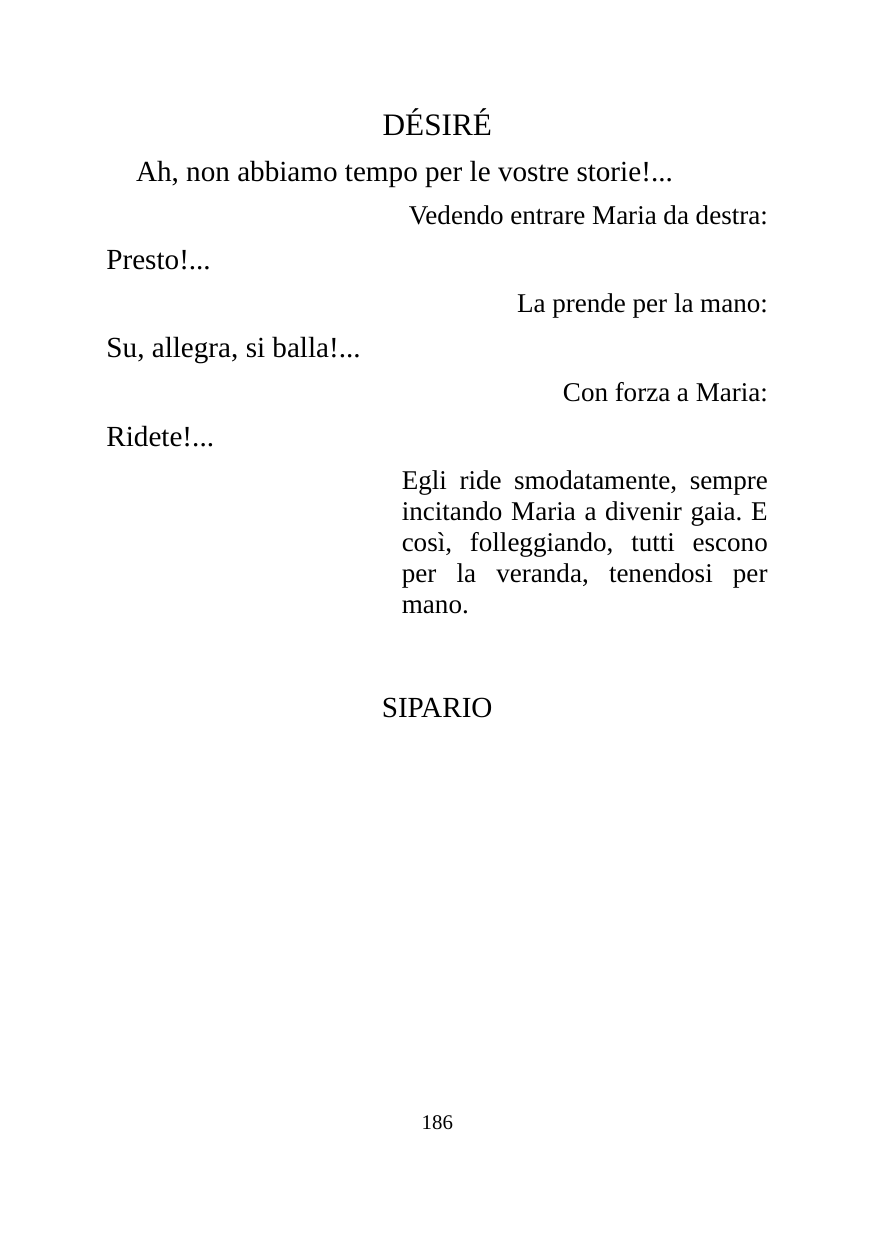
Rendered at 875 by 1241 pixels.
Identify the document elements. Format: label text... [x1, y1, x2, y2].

text Su, allegra, si balla!... [106, 330, 768, 364]
text Vedendo entrare Maria da destra: [402, 199, 768, 230]
text Con forza a Maria: [402, 376, 768, 407]
text SIPARIO [106, 691, 768, 724]
text Presto!... [106, 242, 768, 276]
text La prende per la mano: [402, 287, 768, 319]
text Ah, non abbiamo tempo per le vostre storie!... [106, 154, 768, 187]
text DÉSIRÉ [106, 106, 768, 142]
text Egli ride smodatamente, sempre incitando Maria a divenir gaia. E così, folleggiando, tutti escono per la veranda, tenendosi per mano. [402, 464, 768, 620]
text Ridete!... [106, 419, 768, 452]
